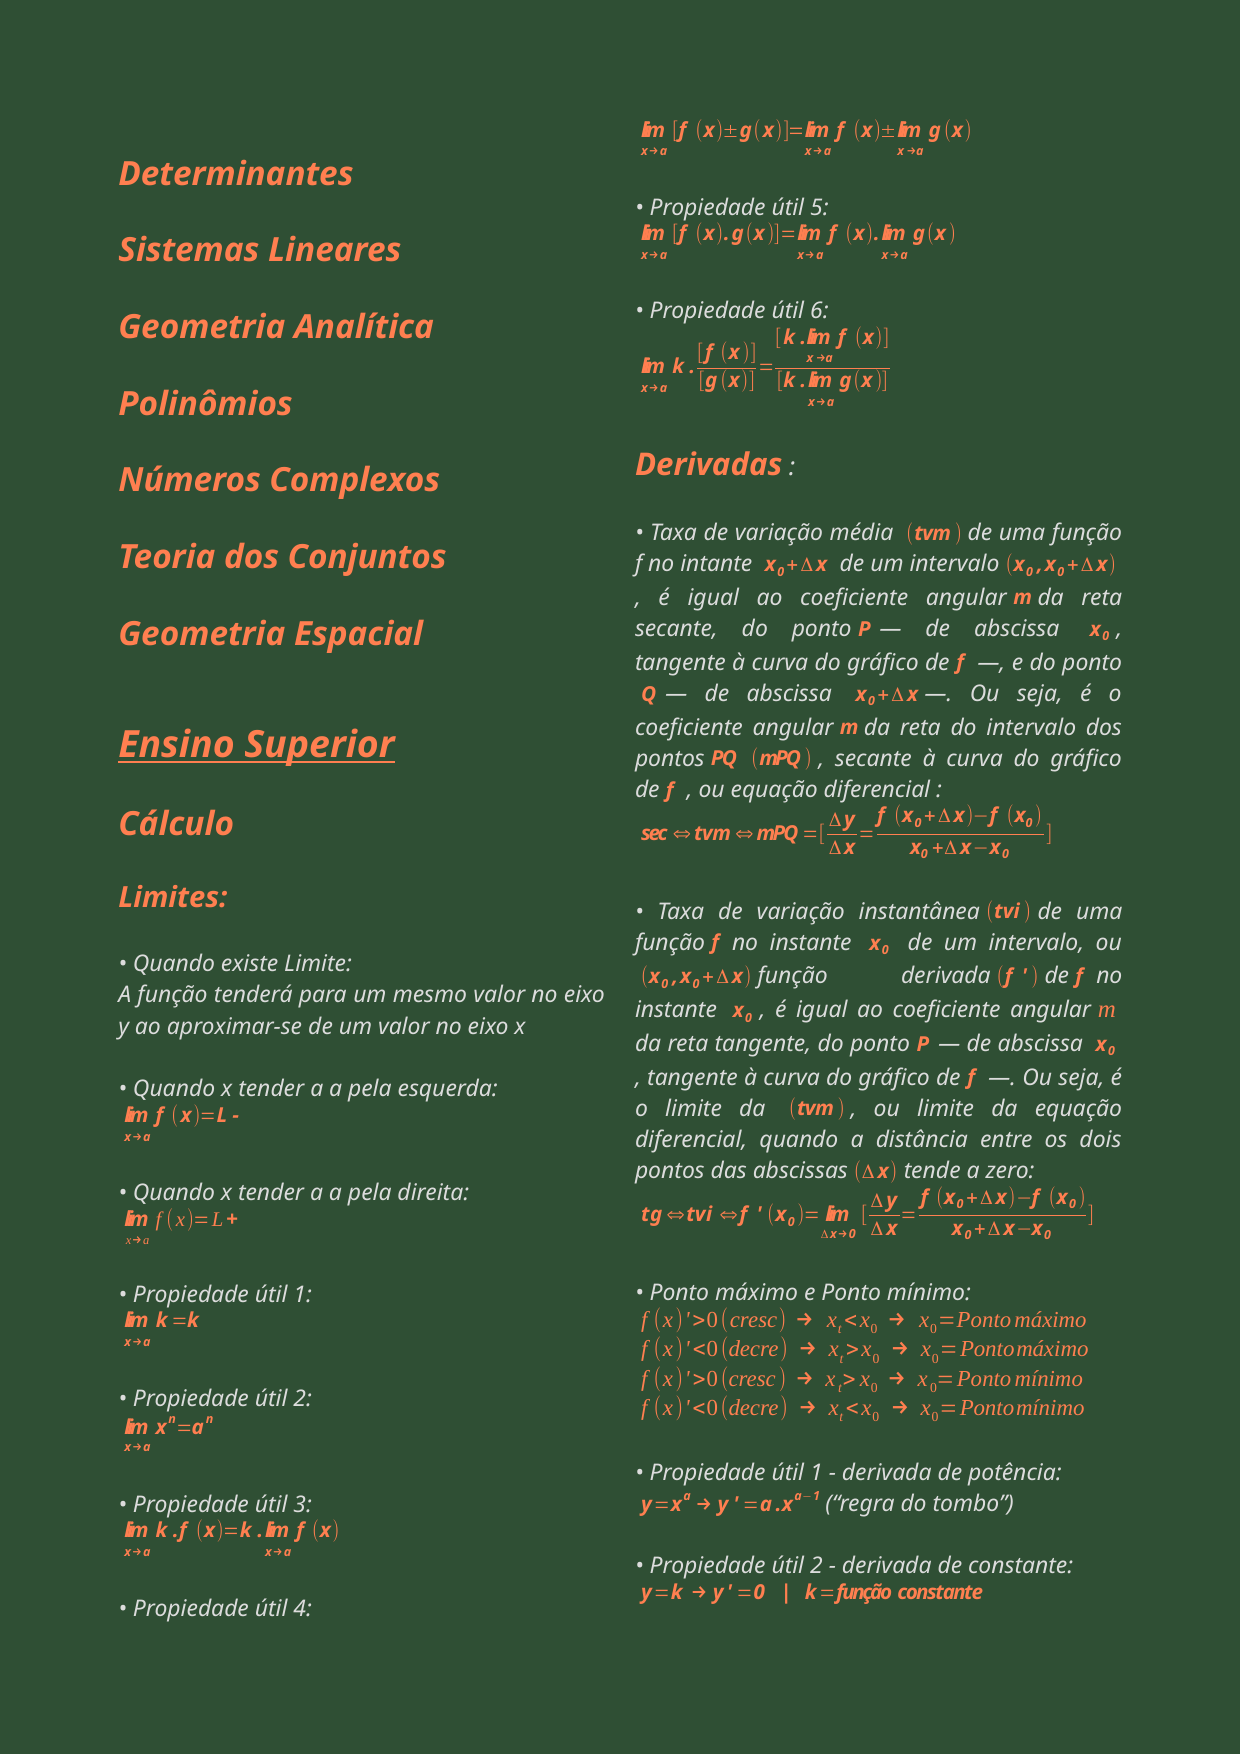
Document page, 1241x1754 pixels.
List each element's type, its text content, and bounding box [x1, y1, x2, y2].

text • Quando x tender a a pela direita: [118, 1176, 605, 1207]
text A função tenderá para um mesmo valor no eixo y ao aproximar-se de um valor no eixo x [118, 978, 605, 1041]
text Geometria Espacial [118, 609, 605, 655]
text • Quando existe Limite: [118, 947, 605, 978]
text • Propiedade útil 5: [635, 191, 1122, 222]
text • Propiedade útil 1 - derivada de potência: [635, 1455, 1122, 1487]
text Geometria Analítica [118, 303, 605, 348]
text • Propiedade útil 4: [118, 1591, 605, 1623]
text Teoria dos Conjuntos [118, 533, 605, 578]
text Determinantes [118, 149, 605, 195]
text • Taxa de variação média de uma função f no intante de um intervalo, é igual ao coeficiente angularda reta secante, do ponto— de abscissa , tangente à curva do gráfico de—, e do ponto— de abscissa —. Ou seja, é o coeficiente angularda reta do intervalo dos pontos, secante à curva do gráfico de, ou equação diferencial : [635, 516, 1122, 804]
text • Ponto máximo e Ponto mínimo: [635, 1276, 1122, 1307]
text • Propiedade útil 2: [118, 1381, 605, 1413]
text Números Complexos [118, 456, 605, 501]
text Cálculo [118, 799, 605, 845]
text • Quando x tender a a pela esquerda: [118, 1072, 605, 1103]
text • Propiedade útil 6: [635, 294, 1122, 325]
text • Propiedade útil 3: [118, 1488, 605, 1519]
text • Taxa de variação instantâneade uma funçãono instante de um intervalo, ou função derivadadeno instante , é igual ao coeficiente angularda reta tangente, do ponto— de abscissa , tangente à curva do gráfico de—. Ou seja, é o limite da , ou limite da equação diferencial, quando a distância entre os dois pontos das abscissastende a zero: [635, 894, 1122, 1185]
text Derivadas : [635, 442, 1122, 484]
text Limites: [118, 876, 605, 916]
text Ensino Superior [118, 717, 605, 768]
text Sistemas Lineares [118, 226, 605, 271]
text • Propiedade útil 1: [118, 1278, 605, 1309]
text (“regra do tombo”) [635, 1487, 1122, 1518]
text • Propiedade útil 2 - derivada de constante: [635, 1549, 1122, 1580]
text Polinômios [118, 379, 605, 425]
